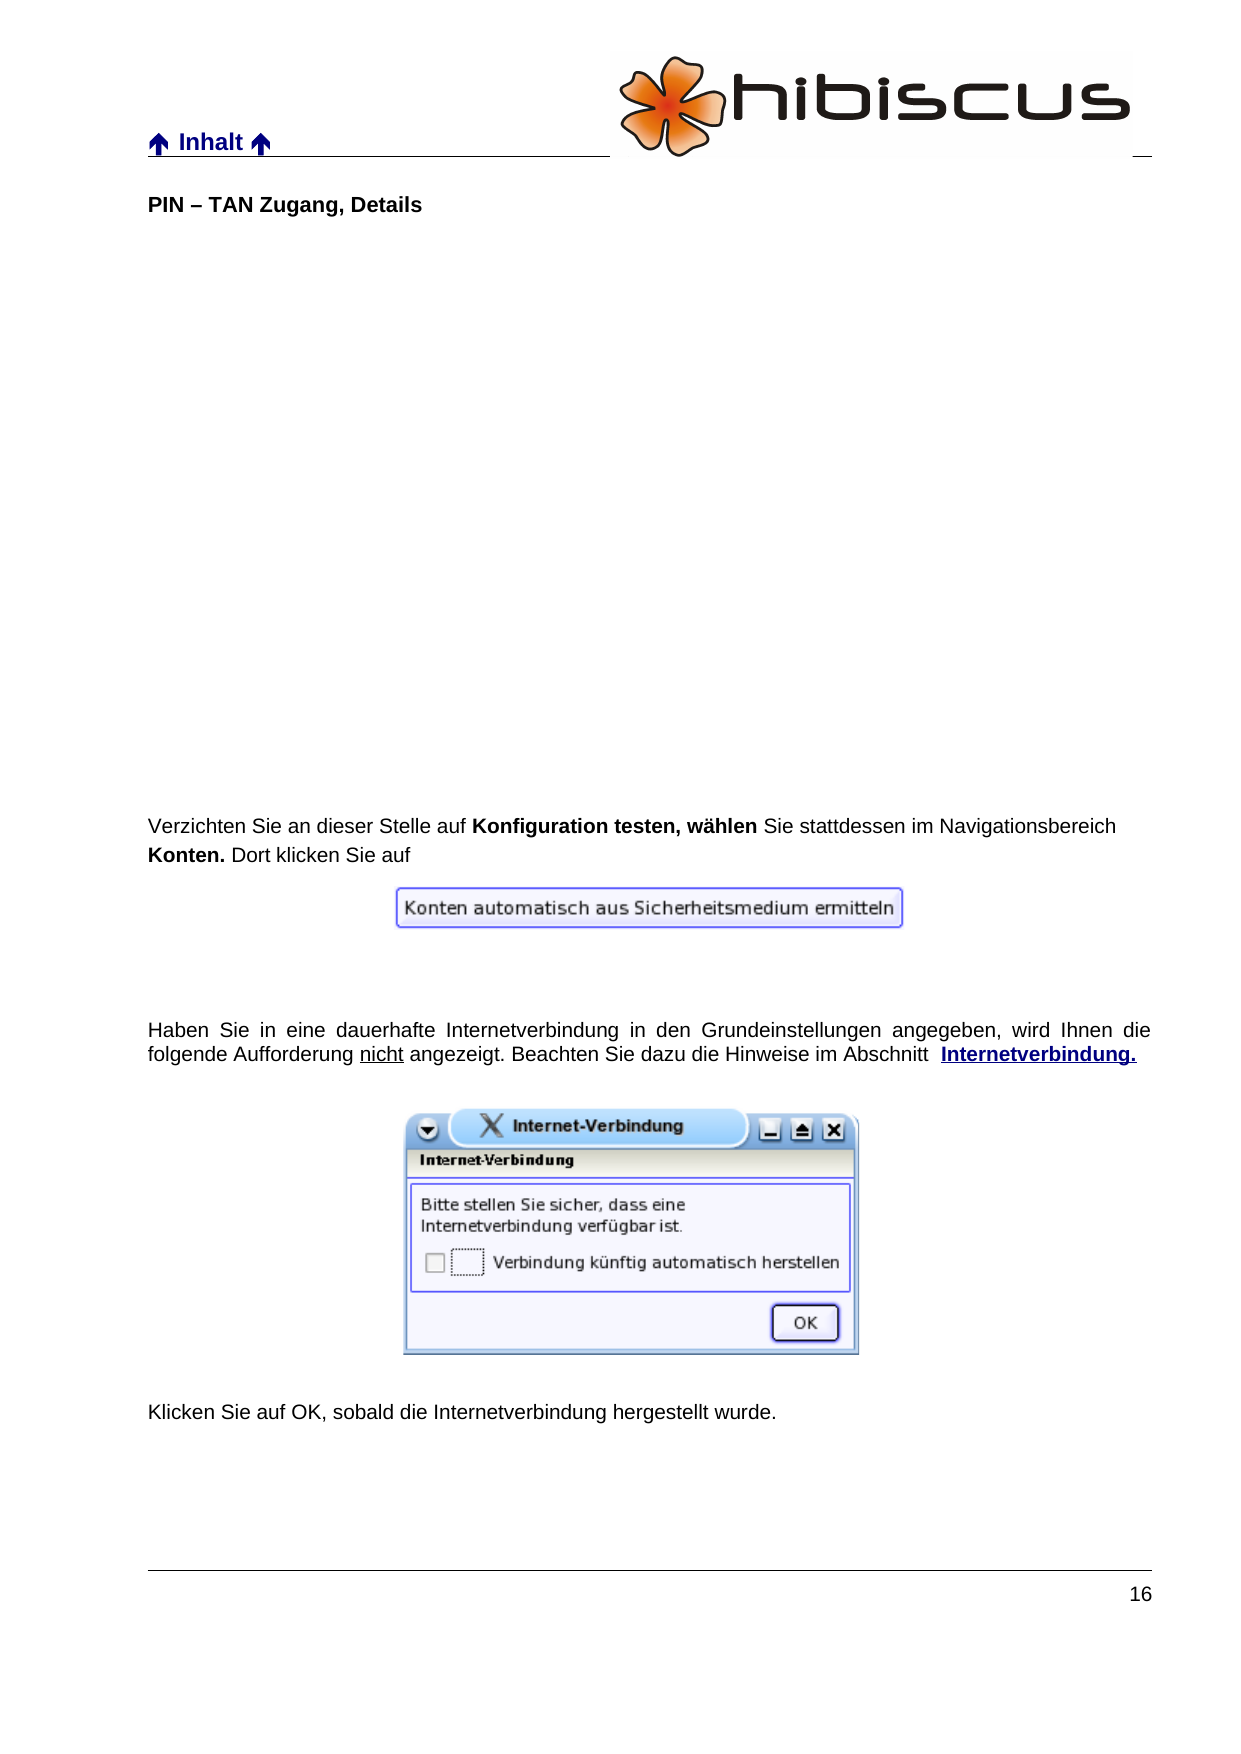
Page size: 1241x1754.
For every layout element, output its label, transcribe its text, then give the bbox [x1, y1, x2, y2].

subtitle PIN – TAN Zugang, Details [148, 192, 1152, 217]
picture [403, 1106, 860, 1355]
picture [393, 886, 905, 930]
picture [610, 51, 1133, 159]
text Verzichten Sie an dieser Stelle auf Konfiguration testen, wählen Sie stattdessen im Navigationsbereich [148, 814, 1152, 837]
text Haben Sie in eine dauerhafte Internetverbindung in den Grundeinstellungen angegeben, wird Ihnen die folgende Aufforderung nicht angezeigt. Beachten Sie dazu die Hinweise im Abschnitt Internetverbindung. [148, 1019, 1152, 1065]
text Klicken Sie auf OK, sobald die Internetverbindung hergestellt wurde. [148, 1401, 1152, 1424]
text Konten. Dort klicken Sie auf [148, 844, 1152, 867]
